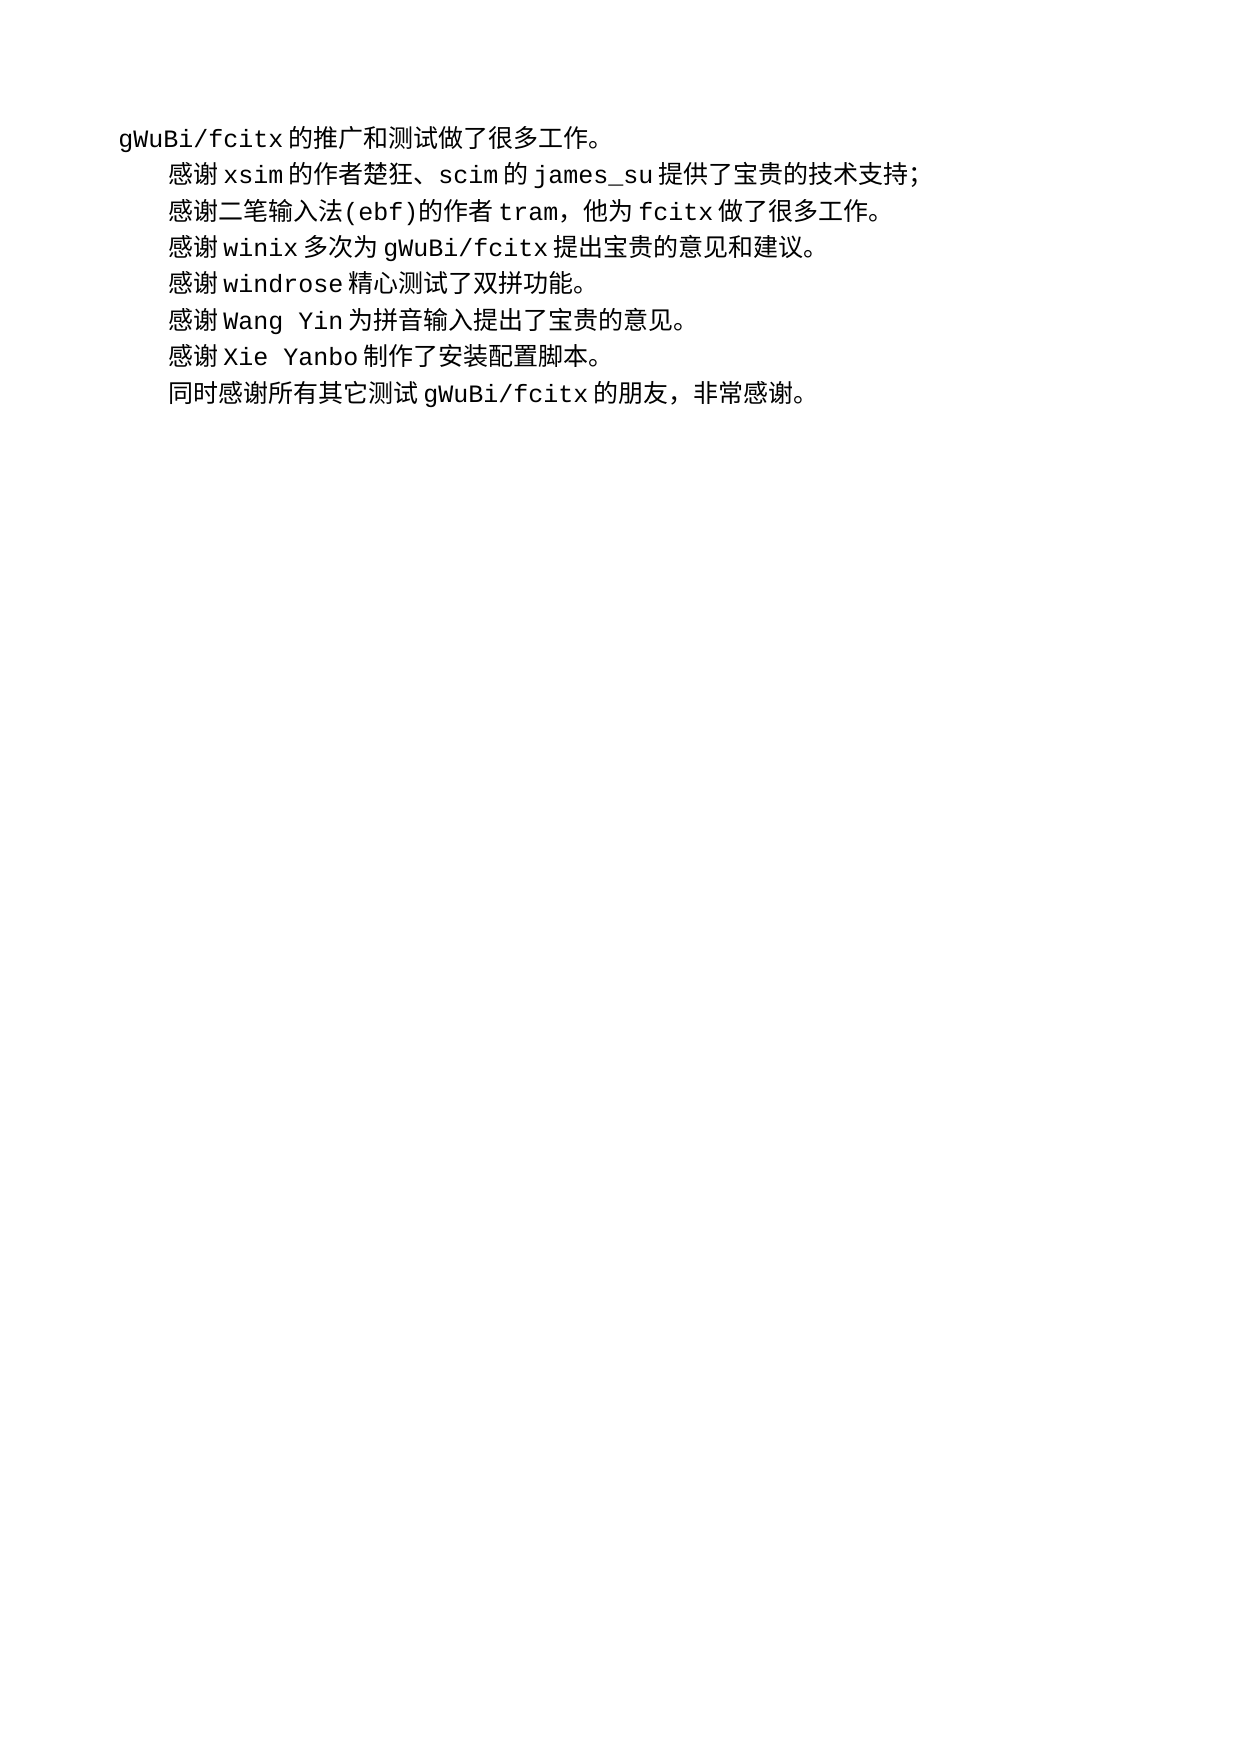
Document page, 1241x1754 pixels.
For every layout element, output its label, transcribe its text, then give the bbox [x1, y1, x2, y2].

text 感谢Wang Yin为拼音输入提出了宝贵的意见。 [118, 300, 1122, 337]
text 感谢二笔输入法(ebf)的作者tram，他为fcitx做了很多工作。 [118, 191, 1122, 227]
text 感谢winix多次为gWuBi/fcitx提出宝贵的意见和建议。 [118, 227, 1122, 264]
text 感谢Xie Yanbo制作了安装配置脚本。 [118, 337, 1122, 373]
text 感谢windrose精心测试了双拼功能。 [118, 264, 1122, 300]
text gWuBi/fcitx的推广和测试做了很多工作。 [118, 118, 1122, 154]
text 感谢xsim的作者楚狂、scim的james_su提供了宝贵的技术支持； [118, 154, 1122, 191]
text 同时感谢所有其它测试gWuBi/fcitx的朋友，非常感谢。 [118, 373, 1122, 410]
